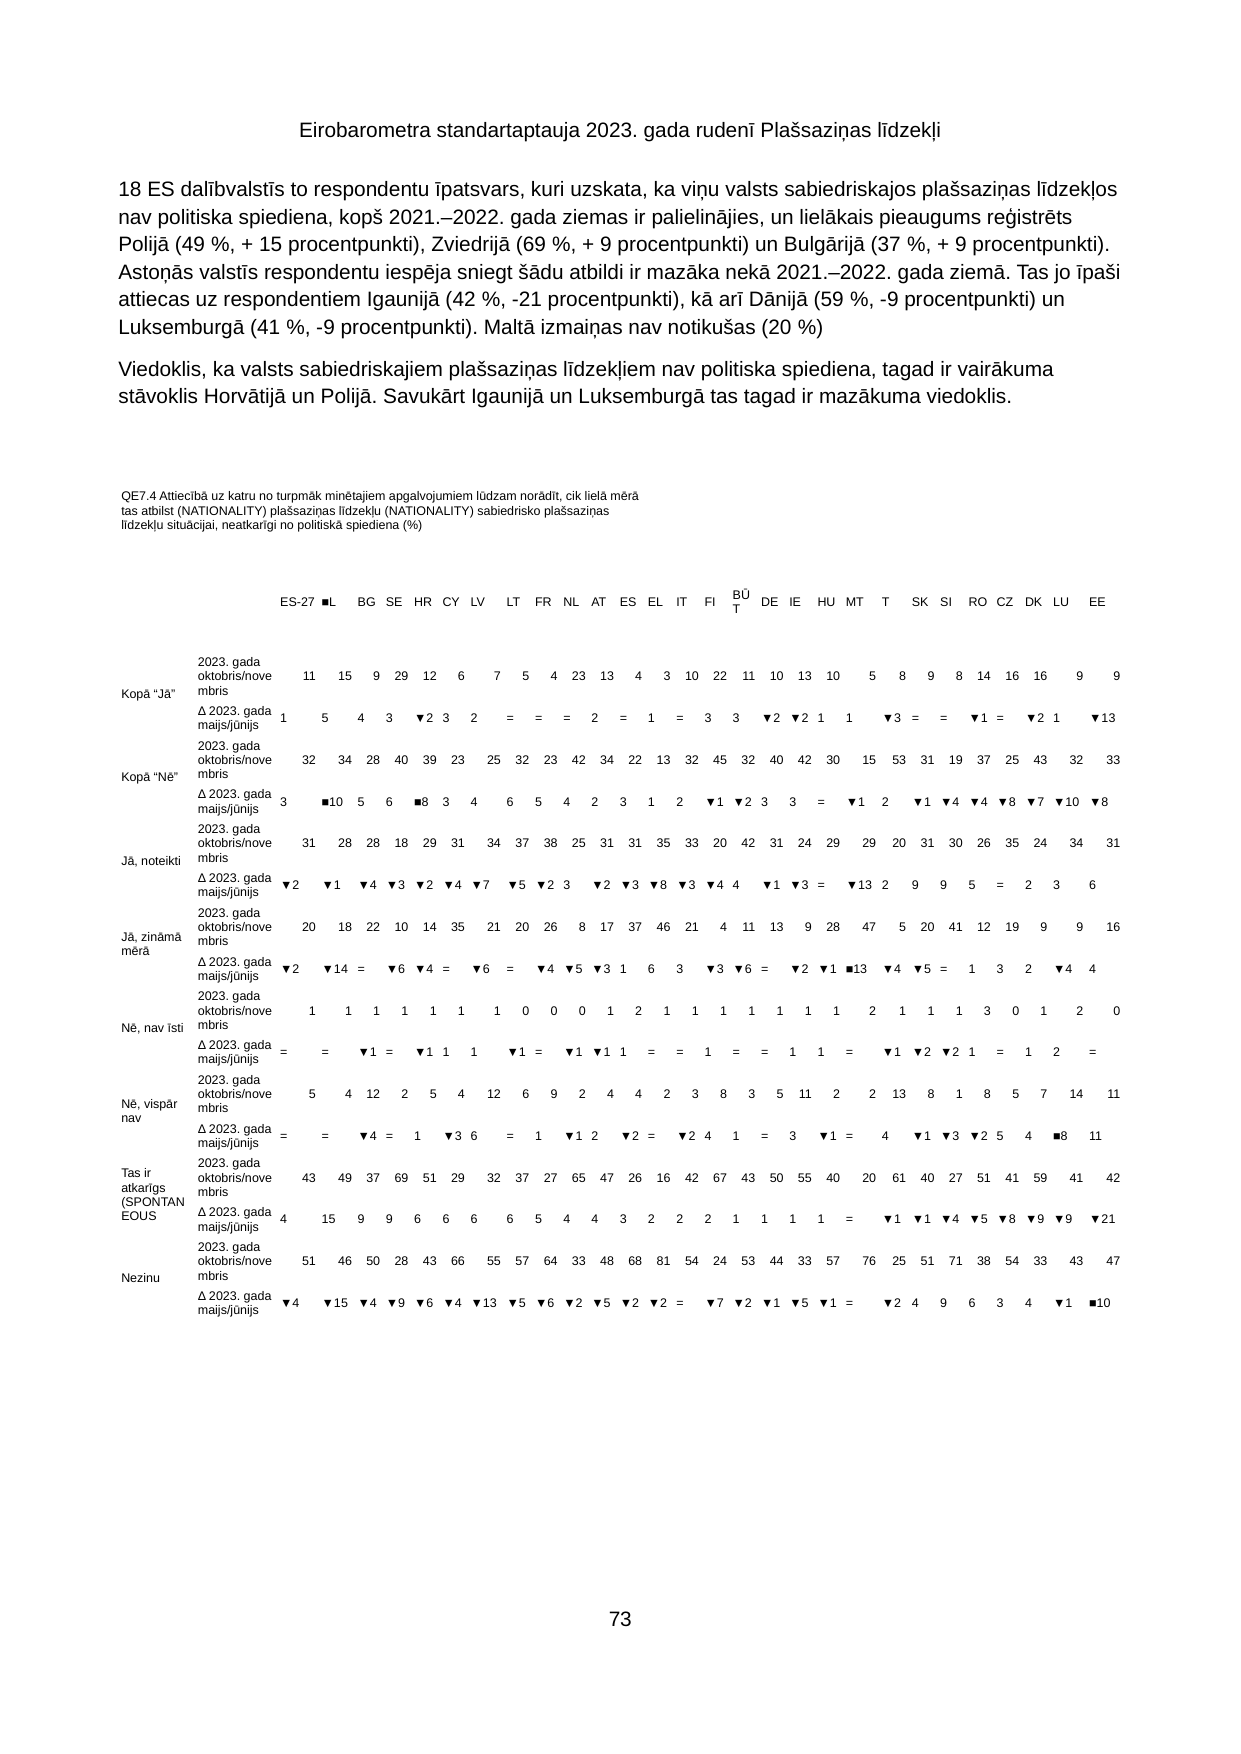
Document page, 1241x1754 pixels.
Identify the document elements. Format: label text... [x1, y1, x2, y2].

table_cell ▼6 [468, 951, 503, 986]
table_cell = [673, 1035, 701, 1069]
table_cell = [994, 868, 1022, 902]
table_cell 2023. gada oktobris/novembris [195, 819, 277, 868]
table_cell 51 [277, 1236, 318, 1285]
table_cell [319, 552, 354, 585]
table_cell [1050, 552, 1086, 585]
table_cell 1 [909, 986, 937, 1035]
table_cell 1 [965, 951, 993, 986]
table_cell 13 [786, 652, 814, 701]
table_cell 9 [786, 902, 814, 951]
table_cell ▼8 [1086, 784, 1123, 819]
table_cell LV [468, 585, 503, 619]
table_cell 1 [673, 986, 701, 1035]
table_cell 8 [909, 1069, 937, 1118]
table_cell = [994, 1035, 1022, 1069]
table_cell = [355, 951, 383, 986]
table_cell 13 [879, 1069, 909, 1118]
text 18 ES dalībvalstīs to respondentu īpatsvars, kuri uzskata, ka viņu valsts sabiedriskajos plašsaziņas līdzekļos nav politiska spiediena, kopš 2021.–2022. gada ziemas ir palielinājies, un lielākais pieaugums reģistrēts Polijā (49 %, + 15 procentpunkti), Zviedrijā (69 %, + 9 procentpunkti) un Bulgārijā (37 %, + 9 procentpunkti). Astoņās valstīs respondentu iespēja sniegt šādu atbildi ir mazāka nekā 2021.–2022. gada ziemā. Tas jo īpaši attiecas uz respondentiem Igaunijā (42 %, -21 procentpunkti), kā arī Dānijā (59 %, -9 procentpunkti) un Luksemburgā (41 %, -9 procentpunkti). Maltā izmaiņas nav notikušas (20 %) [118, 177, 1122, 338]
table_cell 22 [617, 735, 645, 784]
table_cell 28 [355, 819, 383, 868]
table_cell 31 [909, 735, 937, 784]
table_cell 49 [319, 1153, 354, 1202]
table_cell 5 [504, 652, 532, 701]
table_cell = [814, 868, 843, 902]
table_cell [879, 552, 909, 585]
table_cell [909, 552, 937, 585]
table_cell 65 [560, 1153, 588, 1202]
table_cell ▼2 [965, 1118, 993, 1153]
table_cell [673, 619, 701, 652]
table_cell 2 [1050, 986, 1086, 1035]
table_cell 8 [701, 1069, 729, 1118]
table_cell 1 [1022, 986, 1050, 1035]
table_cell [730, 619, 758, 652]
table_cell 26 [965, 819, 993, 868]
table_cell 6 [965, 1285, 993, 1320]
table_cell 2023. gada oktobris/novembris [195, 986, 277, 1035]
table_cell ▼1 [355, 1035, 383, 1069]
table_cell ▼1 [588, 1035, 617, 1069]
table_cell 3 [730, 701, 758, 735]
table_cell Δ 2023. gada maijs/jūnijs [195, 868, 277, 902]
table_cell 53 [879, 735, 909, 784]
table_cell ▼1 [909, 784, 937, 819]
table_cell [468, 552, 503, 585]
table_cell 3 [560, 868, 588, 902]
table_cell = [994, 701, 1022, 735]
table_cell 31 [588, 819, 617, 868]
table_cell 12 [468, 1069, 503, 1118]
table_cell 55 [786, 1153, 814, 1202]
table_cell 2 [1050, 1035, 1086, 1069]
table_cell HU [814, 585, 843, 619]
table_cell 4 [355, 701, 383, 735]
table_cell [383, 552, 411, 585]
table_cell [701, 552, 729, 585]
table_cell = [673, 701, 701, 735]
table_cell 22 [701, 652, 729, 701]
table_cell ▼3 [673, 868, 701, 902]
table_cell 3 [383, 701, 411, 735]
table_cell 4 [439, 1069, 467, 1118]
table_cell 37 [504, 819, 532, 868]
table_cell 31 [758, 819, 786, 868]
table_cell 37 [504, 1153, 532, 1202]
table_cell [909, 619, 937, 652]
table_cell 51 [965, 1153, 993, 1202]
table_cell 57 [814, 1236, 843, 1285]
table_cell ▼1 [319, 868, 354, 902]
table_cell [843, 552, 879, 585]
table_cell 0 [504, 986, 532, 1035]
table_cell 42 [673, 1153, 701, 1202]
table_cell 1 [786, 1202, 814, 1236]
table_cell 4 [468, 784, 503, 819]
table_cell 34 [468, 819, 503, 868]
table_cell ▼2 [937, 1035, 965, 1069]
table_cell 1 [439, 986, 467, 1035]
table_cell [588, 552, 617, 585]
table_cell EL [645, 585, 673, 619]
table_cell ▼9 [1022, 1202, 1050, 1236]
table_cell 33 [786, 1236, 814, 1285]
table_cell ▼4 [355, 1285, 383, 1320]
table_cell = [383, 1118, 411, 1153]
table_cell ▼6 [411, 1285, 439, 1320]
table_cell ▼2 [411, 701, 439, 735]
table_cell = [814, 784, 843, 819]
table_cell 55 [468, 1236, 503, 1285]
table_cell 54 [994, 1236, 1022, 1285]
table_cell [843, 619, 879, 652]
table_cell [355, 552, 383, 585]
table_cell ▼1 [1050, 1285, 1086, 1320]
table_cell 54 [673, 1236, 701, 1285]
table_cell [439, 619, 467, 652]
table_cell 1 [277, 701, 318, 735]
table_cell 13 [588, 652, 617, 701]
table_cell DE [758, 585, 786, 619]
table_cell 8 [879, 652, 909, 701]
table_header [814, 468, 843, 552]
table_cell 1 [1022, 1035, 1050, 1069]
table_cell 29 [843, 819, 879, 868]
table_cell ▼1 [560, 1035, 588, 1069]
table_cell 15 [843, 735, 879, 784]
table_cell 3 [786, 1118, 814, 1153]
table_cell ▼6 [730, 951, 758, 986]
table_cell [937, 552, 965, 585]
table_cell 0 [1086, 986, 1123, 1035]
table_cell ▼1 [560, 1118, 588, 1153]
table_cell = [617, 701, 645, 735]
table_cell 71 [937, 1236, 965, 1285]
table_cell 29 [439, 1153, 467, 1202]
table_cell ▼1 [814, 951, 843, 986]
table_header [909, 468, 937, 552]
table_cell ▼7 [701, 1285, 729, 1320]
table_header [758, 468, 786, 552]
table_header [673, 468, 701, 552]
table_cell 12 [411, 652, 439, 701]
table_cell [504, 619, 532, 652]
table_cell ■10 [1086, 1285, 1123, 1320]
table_cell 14 [965, 652, 993, 701]
table_cell 38 [532, 819, 560, 868]
text Viedoklis, ka valsts sabiedriskajiem plašsaziņas līdzekļiem nav politiska spiediena, tagad ir vairākuma stāvoklis Horvātijā un Polijā. Savukārt Igaunijā un Luksemburgā tas tagad ir mazākuma viedoklis. [118, 357, 1122, 408]
table_header [730, 468, 758, 552]
table_cell 30 [814, 735, 843, 784]
table_cell = [730, 1035, 758, 1069]
table_cell 33 [673, 819, 701, 868]
table_cell Δ 2023. gada maijs/jūnijs [195, 1035, 277, 1069]
table_cell = [758, 951, 786, 986]
table_cell 39 [411, 735, 439, 784]
table_cell ▼5 [786, 1285, 814, 1320]
table_cell [937, 619, 965, 652]
table_cell 2 [843, 1069, 879, 1118]
table_cell MT [843, 585, 879, 619]
table_cell 32 [277, 735, 318, 784]
table_cell 4 [879, 1118, 909, 1153]
table_cell 1 [786, 1035, 814, 1069]
table_cell 5 [994, 1118, 1022, 1153]
table_cell 6 [439, 1202, 467, 1236]
table_cell 2 [645, 1202, 673, 1236]
table_header [965, 468, 993, 552]
table_cell ▼2 [588, 868, 617, 902]
table_cell [786, 619, 814, 652]
table_cell 1 [786, 986, 814, 1035]
table_cell [1086, 619, 1123, 652]
table_header [1086, 468, 1123, 552]
table_cell 2023. gada oktobris/novembris [195, 1153, 277, 1202]
table_cell 4 [588, 1202, 617, 1236]
table_cell 3 [277, 784, 318, 819]
table_cell ▼13 [843, 868, 879, 902]
table_cell Nē, nav īsti [118, 986, 195, 1069]
table_cell ▼3 [617, 868, 645, 902]
table_cell ▼5 [909, 951, 937, 986]
table_cell 10 [673, 652, 701, 701]
table_cell 41 [937, 902, 965, 951]
table_cell 23 [532, 735, 560, 784]
table_cell 35 [645, 819, 673, 868]
table_cell 20 [504, 902, 532, 951]
table_cell = [843, 1202, 879, 1236]
table_cell 6 [468, 1118, 503, 1153]
table_cell [965, 619, 993, 652]
table_cell 1 [588, 986, 617, 1035]
table_cell ▼1 [879, 1035, 909, 1069]
table_cell 4 [588, 1069, 617, 1118]
table_cell LU [1050, 585, 1086, 619]
table_cell ▼4 [277, 1285, 318, 1320]
table_cell 9 [355, 652, 383, 701]
table_cell DK [1022, 585, 1050, 619]
table_cell 0 [994, 986, 1022, 1035]
table_cell ▼15 [319, 1285, 354, 1320]
table_cell 3 [994, 951, 1022, 986]
table_cell 20 [909, 902, 937, 951]
table_cell 2 [468, 701, 503, 735]
table_cell ▼2 [758, 701, 786, 735]
table_cell 1 [1050, 701, 1086, 735]
table_cell 1 [617, 951, 645, 986]
table_cell 27 [532, 1153, 560, 1202]
table_header [645, 468, 673, 552]
table_cell [411, 552, 439, 585]
table_cell ▼2 [1022, 701, 1050, 735]
table_cell Δ 2023. gada maijs/jūnijs [195, 701, 277, 735]
table_cell 9 [532, 1069, 560, 1118]
table_cell ▼3 [879, 701, 909, 735]
table_cell 7 [1022, 1069, 1050, 1118]
table_cell 1 [814, 1202, 843, 1236]
table_cell 5 [758, 1069, 786, 1118]
table_cell 26 [617, 1153, 645, 1202]
table_cell 2 [673, 784, 701, 819]
table_cell 67 [701, 1153, 729, 1202]
table_cell ▼2 [560, 1285, 588, 1320]
table_cell ▼3 [701, 951, 729, 986]
table_cell 3 [673, 951, 701, 986]
table_cell 9 [937, 868, 965, 902]
table_cell NL [560, 585, 588, 619]
table_cell [532, 552, 560, 585]
table_cell 1 [730, 1118, 758, 1153]
table_cell CY [439, 585, 467, 619]
table_cell 6 [645, 951, 673, 986]
table_cell ▼4 [532, 951, 560, 986]
table_cell 1 [701, 986, 729, 1035]
table_cell 1 [532, 1118, 560, 1153]
table_cell 1 [383, 986, 411, 1035]
table_header QE7.4 Attiecībā uz katru no turpmāk minētajiem apgalvojumiem lūdzam norādīt, cik lielā mērā tas atbilst (NATIONALITY) plašsaziņas līdzekļu (NATIONALITY) sabiedrisko plašsaziņas līdzekļu situācijai, neatkarīgi no politiskā spiediena (%) [118, 468, 645, 552]
table_cell [786, 552, 814, 585]
table_cell ▼1 [909, 1202, 937, 1236]
table_cell 15 [319, 652, 354, 701]
table_cell ▼4 [439, 868, 467, 902]
table_cell [645, 552, 673, 585]
table_cell 2 [701, 1202, 729, 1236]
table_cell 9 [1022, 902, 1050, 951]
table_cell 5 [319, 701, 354, 735]
table_cell = [319, 1118, 354, 1153]
table_cell 11 [786, 1069, 814, 1118]
table_cell 5 [843, 652, 879, 701]
table_cell [758, 619, 786, 652]
table_cell 29 [814, 819, 843, 868]
table_cell 42 [1086, 1153, 1123, 1202]
table_cell Jā, noteikti [118, 819, 195, 902]
table_cell 5 [532, 784, 560, 819]
table_cell ▼1 [411, 1035, 439, 1069]
table_cell = [439, 951, 467, 986]
table_cell ▼5 [560, 951, 588, 986]
table_cell 1 [701, 1035, 729, 1069]
table_cell 20 [701, 819, 729, 868]
table_cell ▼2 [730, 1285, 758, 1320]
table_cell 76 [843, 1236, 879, 1285]
table_cell 43 [277, 1153, 318, 1202]
table_cell 3 [617, 784, 645, 819]
table_cell BŪT [730, 585, 758, 619]
table_cell ▼14 [319, 951, 354, 986]
table_cell ▼7 [1022, 784, 1050, 819]
table_cell ▼4 [879, 951, 909, 986]
table_cell ▼3 [937, 1118, 965, 1153]
table_cell 33 [1022, 1236, 1050, 1285]
table_cell 4 [1022, 1285, 1050, 1320]
table_cell = [843, 1035, 879, 1069]
table_cell 43 [1022, 735, 1050, 784]
table_cell 5 [277, 1069, 318, 1118]
table_cell 57 [504, 1236, 532, 1285]
table_cell 27 [937, 1153, 965, 1202]
table_cell 4 [277, 1202, 318, 1236]
table_cell ▼1 [879, 1202, 909, 1236]
table_cell 4 [560, 1202, 588, 1236]
table_cell 43 [1050, 1236, 1086, 1285]
table_cell [814, 552, 843, 585]
table_cell ▼3 [439, 1118, 467, 1153]
table_cell [814, 619, 843, 652]
table_cell [532, 619, 560, 652]
table_cell 24 [786, 819, 814, 868]
table_cell ▼3 [383, 868, 411, 902]
table_cell = [645, 1035, 673, 1069]
table_cell 4 [319, 1069, 354, 1118]
table_cell 35 [994, 819, 1022, 868]
table_cell EE [1086, 585, 1123, 619]
table_cell 51 [411, 1153, 439, 1202]
table_cell ▼8 [994, 784, 1022, 819]
table_cell 28 [383, 1236, 411, 1285]
table_cell [673, 552, 701, 585]
table_cell [468, 619, 503, 652]
table_header [937, 468, 965, 552]
table_cell [118, 619, 195, 652]
table_cell RO [965, 585, 993, 619]
table_cell [730, 552, 758, 585]
table_cell 0 [560, 986, 588, 1035]
table_cell 3 [965, 986, 993, 1035]
table_cell 4 [532, 652, 560, 701]
table_cell ▼2 [909, 1035, 937, 1069]
table_cell SK [909, 585, 937, 619]
table_cell 1 [814, 1035, 843, 1069]
table_cell 19 [994, 902, 1022, 951]
table_cell = [909, 701, 937, 735]
table_cell 6 [411, 1202, 439, 1236]
table_cell 28 [814, 902, 843, 951]
table_cell 1 [965, 1035, 993, 1069]
table_cell 25 [879, 1236, 909, 1285]
table_cell 15 [319, 1202, 354, 1236]
table_cell 16 [1022, 652, 1050, 701]
table_cell 2 [843, 986, 879, 1035]
table_cell [994, 552, 1022, 585]
table_cell 4 [909, 1285, 937, 1320]
table_cell 11 [730, 902, 758, 951]
table_cell 23 [439, 735, 467, 784]
table_cell 16 [645, 1153, 673, 1202]
table_cell 41 [994, 1153, 1022, 1202]
table_cell 29 [383, 652, 411, 701]
table_cell 3 [439, 784, 467, 819]
table_cell 9 [1086, 652, 1123, 701]
table_cell 5 [355, 784, 383, 819]
table_cell 40 [909, 1153, 937, 1202]
table_cell 1 [879, 986, 909, 1035]
table_cell = [673, 1285, 701, 1320]
table_cell CZ [994, 585, 1022, 619]
table_cell 32 [1050, 735, 1086, 784]
table_cell 26 [532, 902, 560, 951]
table_cell 2 [588, 784, 617, 819]
table_cell 32 [468, 1153, 503, 1202]
table_cell 2 [879, 868, 909, 902]
table_cell 31 [617, 819, 645, 868]
table_cell [588, 619, 617, 652]
table_cell 24 [1022, 819, 1050, 868]
table_cell 20 [879, 819, 909, 868]
table_cell 2023. gada oktobris/novembris [195, 652, 277, 701]
table_cell = [843, 1118, 879, 1153]
table_cell = [758, 1118, 786, 1153]
table_cell 32 [673, 735, 701, 784]
table_cell 1 [937, 986, 965, 1035]
table_cell 6 [504, 784, 532, 819]
table_cell 11 [730, 652, 758, 701]
table_cell 25 [560, 819, 588, 868]
table_cell [1050, 619, 1086, 652]
table_cell [560, 619, 588, 652]
table_cell 11 [1086, 1069, 1123, 1118]
table_cell 25 [468, 735, 503, 784]
table_cell ▼2 [879, 1285, 909, 1320]
table_header [701, 468, 729, 552]
table_cell ▼1 [758, 1285, 786, 1320]
table_cell ▼4 [937, 1202, 965, 1236]
table_cell 1 [814, 986, 843, 1035]
table_cell 3 [730, 1069, 758, 1118]
table_cell 46 [645, 902, 673, 951]
table_cell ▼1 [701, 784, 729, 819]
table_cell 9 [909, 868, 937, 902]
table_cell 1 [843, 701, 879, 735]
table_cell 4 [701, 902, 729, 951]
table_cell 1 [937, 1069, 965, 1118]
table_cell 37 [355, 1153, 383, 1202]
table_cell ▼2 [277, 951, 318, 986]
table_cell [879, 619, 909, 652]
table_cell 1 [758, 986, 786, 1035]
table_cell = [504, 1118, 532, 1153]
table_cell ES-27 [277, 585, 318, 619]
table_cell 3 [673, 1069, 701, 1118]
table_cell [617, 552, 645, 585]
table_cell 6 [1086, 868, 1123, 902]
table_cell 3 [786, 784, 814, 819]
table_cell 1 [411, 986, 439, 1035]
table_cell 47 [1086, 1236, 1123, 1285]
table_cell 32 [730, 735, 758, 784]
table_cell 20 [277, 902, 318, 951]
table_cell [195, 585, 277, 619]
table_cell 4 [617, 652, 645, 701]
table_cell ▼9 [1050, 1202, 1086, 1236]
table_cell [1022, 552, 1050, 585]
table_cell ▼10 [1050, 784, 1086, 819]
table_cell 8 [560, 902, 588, 951]
table_cell ▼4 [355, 868, 383, 902]
table_cell 3 [758, 784, 786, 819]
table_cell 43 [411, 1236, 439, 1285]
table_cell 6 [468, 1202, 503, 1236]
table_cell 48 [588, 1236, 617, 1285]
table_cell [118, 552, 195, 585]
table_cell = [319, 1035, 354, 1069]
table_cell 9 [383, 1202, 411, 1236]
table_cell [617, 619, 645, 652]
table_cell 1 [758, 1202, 786, 1236]
table_cell 4 [560, 784, 588, 819]
table_cell 22 [355, 902, 383, 951]
table_cell 66 [439, 1236, 467, 1285]
table_cell 42 [786, 735, 814, 784]
table_cell 1 [355, 986, 383, 1035]
table_cell 35 [439, 902, 467, 951]
table_cell ▼2 [617, 1118, 645, 1153]
table_cell [560, 552, 588, 585]
table_cell 3 [701, 701, 729, 735]
table_cell 2 [673, 1202, 701, 1236]
table_cell ▼13 [1086, 701, 1123, 735]
table_cell = [504, 951, 532, 986]
table_cell 68 [617, 1236, 645, 1285]
table_cell 13 [645, 735, 673, 784]
table_cell 1 [645, 986, 673, 1035]
table_cell Kopā “Nē” [118, 735, 195, 819]
table_cell 59 [1022, 1153, 1050, 1202]
table_cell 16 [1086, 902, 1123, 951]
table_cell ▼2 [617, 1285, 645, 1320]
table_cell 20 [843, 1153, 879, 1202]
table_cell [994, 619, 1022, 652]
table_cell ▼2 [532, 868, 560, 902]
table_cell 2023. gada oktobris/novembris [195, 1069, 277, 1118]
table_cell 29 [411, 819, 439, 868]
table_cell 12 [965, 902, 993, 951]
table_cell 61 [879, 1153, 909, 1202]
table_cell ▼8 [645, 868, 673, 902]
table_cell [277, 552, 318, 585]
table_cell [195, 619, 277, 652]
table_cell Tas ir atkarīgs (SPONTANEOUS [118, 1153, 195, 1236]
table_cell ▼2 [786, 951, 814, 986]
table_cell SI [937, 585, 965, 619]
table_cell 16 [994, 652, 1022, 701]
table_cell 34 [319, 735, 354, 784]
table_cell 40 [758, 735, 786, 784]
table_cell AT [588, 585, 617, 619]
table_cell SE [383, 585, 411, 619]
table_cell 1 [319, 986, 354, 1035]
table_cell 37 [617, 902, 645, 951]
table_cell = [504, 701, 532, 735]
table_cell 6 [439, 652, 467, 701]
table_cell 2 [1022, 951, 1050, 986]
table_cell 18 [319, 902, 354, 951]
table_cell ▼8 [994, 1202, 1022, 1236]
table_cell 37 [965, 735, 993, 784]
table_cell ▼3 [588, 951, 617, 986]
table_cell 9 [1050, 652, 1086, 701]
table_cell 3 [617, 1202, 645, 1236]
table_cell [383, 619, 411, 652]
table_cell 47 [843, 902, 879, 951]
table_cell 0 [532, 986, 560, 1035]
table_cell ■8 [411, 784, 439, 819]
table_cell 31 [1086, 819, 1123, 868]
table_cell 46 [319, 1236, 354, 1285]
table_cell 11 [1086, 1118, 1123, 1153]
table_cell 25 [994, 735, 1022, 784]
table_cell 2023. gada oktobris/novembris [195, 1236, 277, 1285]
table_cell 1 [814, 701, 843, 735]
table_cell 5 [411, 1069, 439, 1118]
table_cell ▼4 [411, 951, 439, 986]
table_cell FI [701, 585, 729, 619]
table_cell ■L [319, 585, 354, 619]
table_cell = [937, 951, 965, 986]
table_cell ▼2 [277, 868, 318, 902]
table_cell 3 [645, 652, 673, 701]
table_cell ▼2 [730, 784, 758, 819]
table_cell 2 [814, 1069, 843, 1118]
table_cell 28 [355, 735, 383, 784]
table_cell ▼4 [937, 784, 965, 819]
table_cell ▼2 [673, 1118, 701, 1153]
table_cell ▼1 [814, 1118, 843, 1153]
table_cell 4 [1022, 1118, 1050, 1153]
table_cell 14 [1050, 1069, 1086, 1118]
table_cell 11 [277, 652, 318, 701]
table_cell 3 [439, 701, 467, 735]
table_cell ▼4 [439, 1285, 467, 1320]
table_cell 23 [560, 652, 588, 701]
table_cell 33 [1086, 735, 1123, 784]
table_cell Δ 2023. gada maijs/jūnijs [195, 784, 277, 819]
table_cell 2023. gada oktobris/novembris [195, 902, 277, 951]
table_cell ▼1 [909, 1118, 937, 1153]
table_cell 2 [560, 1069, 588, 1118]
table_cell 41 [1050, 1153, 1086, 1202]
table_cell 38 [965, 1236, 993, 1285]
table_cell = [645, 1118, 673, 1153]
table_cell ■8 [1050, 1118, 1086, 1153]
table_cell Δ 2023. gada maijs/jūnijs [195, 1285, 277, 1320]
table_cell ▼2 [645, 1285, 673, 1320]
table_cell 10 [758, 652, 786, 701]
table_cell 42 [560, 735, 588, 784]
table_cell = [383, 1035, 411, 1069]
table_cell Kopā “Jā” [118, 652, 195, 735]
table_cell 2 [588, 701, 617, 735]
table_cell = [843, 1285, 879, 1320]
table_cell 10 [383, 902, 411, 951]
table_cell = [277, 1118, 318, 1153]
table_cell ▼2 [411, 868, 439, 902]
table_cell 31 [439, 819, 467, 868]
table_cell 6 [383, 784, 411, 819]
table_cell ▼1 [504, 1035, 532, 1069]
table_cell ▼6 [383, 951, 411, 986]
table_cell 53 [730, 1236, 758, 1285]
table_cell 28 [319, 819, 354, 868]
table_cell 40 [814, 1153, 843, 1202]
table_cell T [879, 585, 909, 619]
table_cell 42 [730, 819, 758, 868]
table_cell [118, 585, 195, 619]
table_cell ▼9 [383, 1285, 411, 1320]
table_cell 69 [383, 1153, 411, 1202]
table_cell [411, 619, 439, 652]
table_cell ▼1 [965, 701, 993, 735]
table_cell 24 [701, 1236, 729, 1285]
table_cell ▼4 [355, 1118, 383, 1153]
table_cell 1 [730, 986, 758, 1035]
table_cell [701, 619, 729, 652]
table_cell 64 [532, 1236, 560, 1285]
table_cell 31 [909, 819, 937, 868]
table_cell 47 [588, 1153, 617, 1202]
table_header [843, 468, 879, 552]
table_cell ▼4 [1050, 951, 1086, 986]
table_cell Jā, zināmā mērā [118, 902, 195, 986]
table_cell ▼5 [504, 1285, 532, 1320]
table_cell [277, 619, 318, 652]
table_cell = [1086, 1035, 1123, 1069]
table_cell 32 [504, 735, 532, 784]
table_cell BG [355, 585, 383, 619]
table_cell 9 [355, 1202, 383, 1236]
table_cell ▼4 [701, 868, 729, 902]
table_cell 1 [439, 1035, 467, 1069]
table_cell ▼1 [843, 784, 879, 819]
table_cell 81 [645, 1236, 673, 1285]
table_cell ▼21 [1086, 1202, 1123, 1236]
table_cell = [532, 701, 560, 735]
table_cell 7 [468, 652, 503, 701]
table_cell [645, 619, 673, 652]
table_cell FR [532, 585, 560, 619]
table_cell 50 [758, 1153, 786, 1202]
table_cell ▼4 [965, 784, 993, 819]
table_cell 43 [730, 1153, 758, 1202]
table_cell 9 [1050, 902, 1086, 951]
table_cell ▼5 [588, 1285, 617, 1320]
table_cell [758, 552, 786, 585]
table_cell 2 [617, 986, 645, 1035]
table_cell 4 [1086, 951, 1123, 986]
table_cell 17 [588, 902, 617, 951]
table_header [879, 468, 909, 552]
table_cell 3 [1050, 868, 1086, 902]
table_cell ▼6 [532, 1285, 560, 1320]
table_cell Δ 2023. gada maijs/jūnijs [195, 1202, 277, 1236]
table_cell 1 [645, 784, 673, 819]
table_header [994, 468, 1022, 552]
table_cell ▼7 [468, 868, 503, 902]
table_cell = [560, 701, 588, 735]
table_cell 12 [355, 1069, 383, 1118]
table_cell ▼3 [786, 868, 814, 902]
table_cell 30 [937, 819, 965, 868]
table_cell 14 [411, 902, 439, 951]
table_cell 1 [730, 1202, 758, 1236]
table_cell 21 [673, 902, 701, 951]
table_cell ▼1 [758, 868, 786, 902]
table_cell 44 [758, 1236, 786, 1285]
table_cell 31 [277, 819, 318, 868]
table_cell [439, 552, 467, 585]
table_cell Δ 2023. gada maijs/jūnijs [195, 951, 277, 986]
table_cell 2 [879, 784, 909, 819]
table_cell 5 [879, 902, 909, 951]
table_cell = [937, 701, 965, 735]
table_cell 6 [504, 1069, 532, 1118]
table_cell 2 [383, 1069, 411, 1118]
table_cell 50 [355, 1236, 383, 1285]
table_cell [319, 619, 354, 652]
table_cell Nezinu [118, 1236, 195, 1320]
table_cell 5 [965, 868, 993, 902]
table_cell 8 [937, 652, 965, 701]
table_cell [1022, 619, 1050, 652]
table_cell 21 [468, 902, 503, 951]
table_cell ▼5 [504, 868, 532, 902]
table_cell = [758, 1035, 786, 1069]
table_cell 34 [588, 735, 617, 784]
table_cell [965, 552, 993, 585]
table_cell 10 [814, 652, 843, 701]
table_cell ▼13 [468, 1285, 503, 1320]
table_cell IE [786, 585, 814, 619]
table_cell Δ 2023. gada maijs/jūnijs [195, 1118, 277, 1153]
table_cell 4 [701, 1118, 729, 1153]
table_cell 3 [994, 1285, 1022, 1320]
table_cell 6 [504, 1202, 532, 1236]
table_cell 51 [909, 1236, 937, 1285]
table_cell 34 [1050, 819, 1086, 868]
table_cell 9 [937, 1285, 965, 1320]
table_cell [355, 619, 383, 652]
table_cell 40 [383, 735, 411, 784]
table_cell 1 [468, 986, 503, 1035]
table_cell 1 [411, 1118, 439, 1153]
table_cell ■10 [319, 784, 354, 819]
table_cell IT [673, 585, 701, 619]
table_cell 5 [532, 1202, 560, 1236]
table_cell ▼2 [786, 701, 814, 735]
table_cell 2023. gada oktobris/novembris [195, 735, 277, 784]
table_cell 2 [588, 1118, 617, 1153]
table_header [1050, 468, 1086, 552]
table_cell 4 [730, 868, 758, 902]
table_cell 13 [758, 902, 786, 951]
table_cell 1 [645, 701, 673, 735]
table_cell 18 [383, 819, 411, 868]
table_cell ▼1 [814, 1285, 843, 1320]
table_cell 9 [909, 652, 937, 701]
table_cell 45 [701, 735, 729, 784]
table_cell 1 [277, 986, 318, 1035]
table_cell ES [617, 585, 645, 619]
table_cell [195, 552, 277, 585]
table_cell 2 [645, 1069, 673, 1118]
table_cell 4 [617, 1069, 645, 1118]
table_header [786, 468, 814, 552]
table_cell Nē, vispār nav [118, 1069, 195, 1153]
table_cell ■13 [843, 951, 879, 986]
table_cell HR [411, 585, 439, 619]
table_cell = [277, 1035, 318, 1069]
table_cell 33 [560, 1236, 588, 1285]
table_cell [1086, 552, 1123, 585]
table_cell 1 [617, 1035, 645, 1069]
table_header [1022, 468, 1050, 552]
table_cell 1 [468, 1035, 503, 1069]
table_cell = [532, 1035, 560, 1069]
table_cell 19 [937, 735, 965, 784]
table_cell LT [504, 585, 532, 619]
table_cell [504, 552, 532, 585]
table_cell 5 [994, 1069, 1022, 1118]
table_cell ▼5 [965, 1202, 993, 1236]
table_cell 8 [965, 1069, 993, 1118]
table_cell 2 [1022, 868, 1050, 902]
